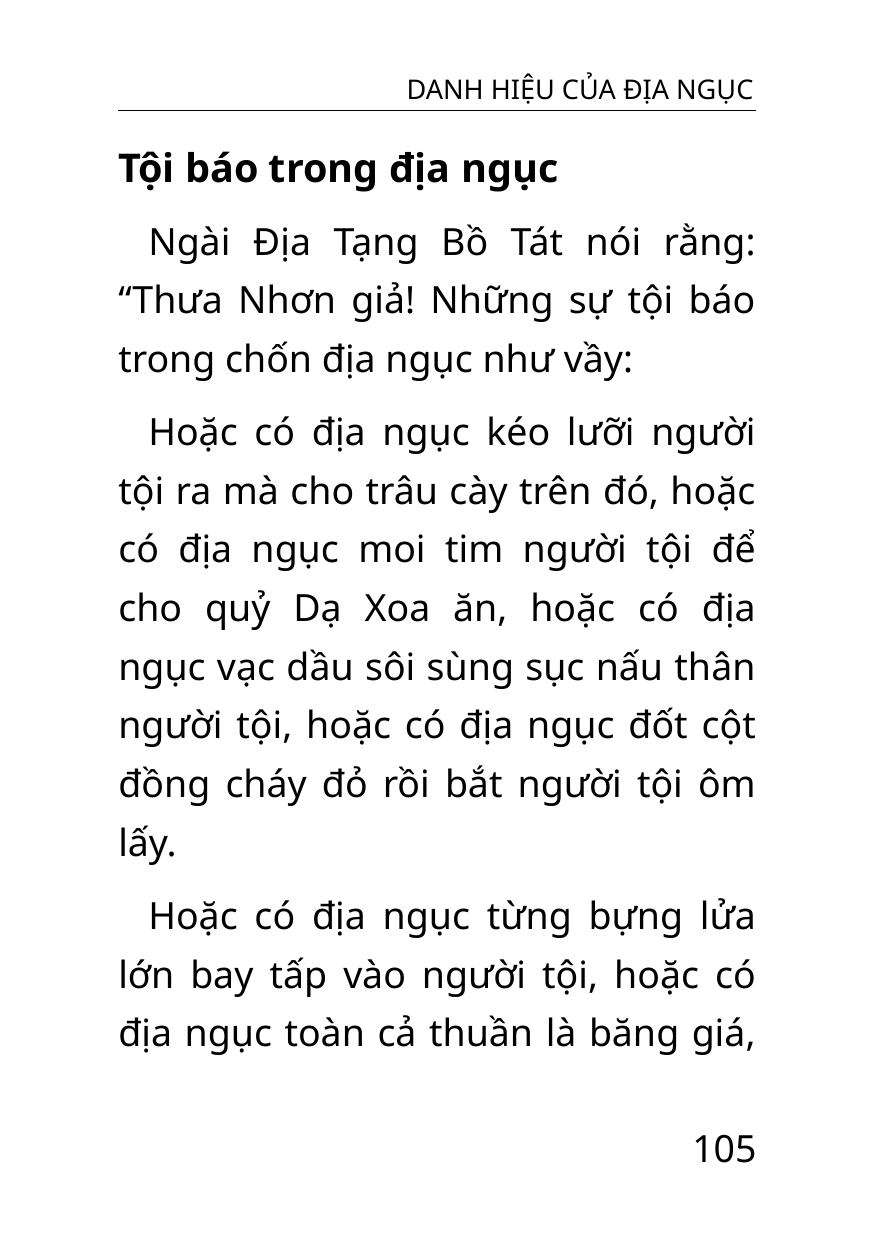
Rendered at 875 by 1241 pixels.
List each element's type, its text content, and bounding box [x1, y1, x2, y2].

text Ngài Địa Tạng Bồ Tát nói rằng: “Thưa Nhơn giả! Những sự tội báo trong chốn địa ngục như vầy: [118, 215, 756, 383]
subtitle Tội báo trong địa ngục [118, 141, 756, 194]
text Hoặc có địa ngục kéo lưỡi người tội ra mà cho trâu cày trên đó, hoặc có địa ngục moi tim người tội để cho quỷ Dạ Xoa ăn, hoặc có địa ngục vạc dầu sôi sùng sục nấu thân người tội, hoặc có địa ngục đốt cột đồng cháy đỏ rồi bắt người tội ôm lấy. [118, 406, 756, 867]
text Hoặc có địa ngục từng bựng lửa lớn bay tấp vào người tội, hoặc có địa ngục toàn cả thuần là băng giá, [118, 889, 756, 1058]
